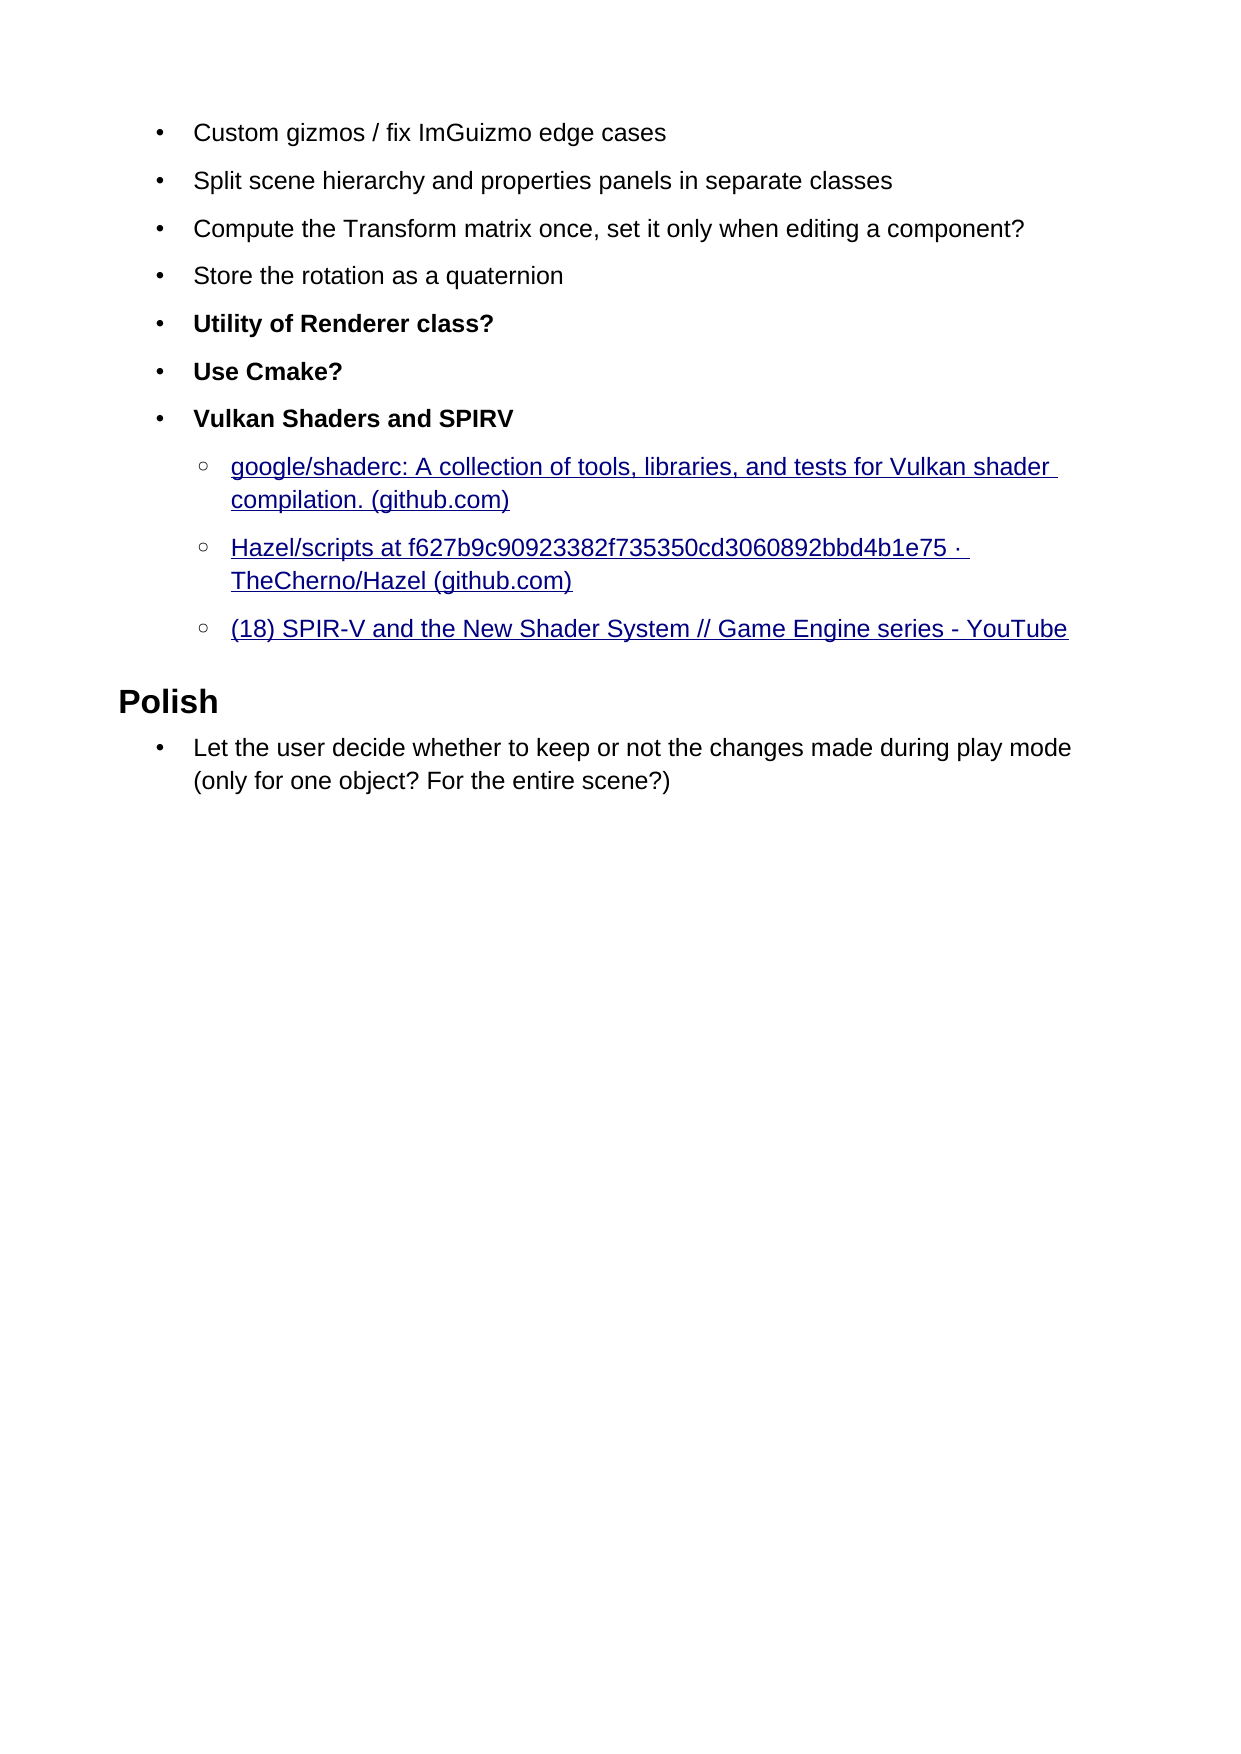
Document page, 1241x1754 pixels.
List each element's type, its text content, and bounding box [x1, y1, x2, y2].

list Hazel/scripts at f627b9c90923382f735350cd3060892bbd4b1e75 · TheCherno/Hazel (github.com) [193, 533, 1122, 595]
list Utility of Renderer class? [156, 309, 1122, 338]
list Split scene hierarchy and properties panels in separate classes [156, 166, 1122, 195]
list google/shaderc: A collection of tools, libraries, and tests for Vulkan shader compilation. (github.com) [193, 452, 1122, 514]
list Custom gizmos / fix ImGuizmo edge cases [156, 118, 1122, 147]
list Store the rotation as a quaternion [156, 261, 1122, 290]
list Use Cmake? [156, 357, 1122, 386]
list Vulkan Shaders and SPIRV [156, 404, 1122, 433]
list Let the user decide whether to keep or not the changes made during play mode (only for one object? For the entire scene?) [156, 733, 1122, 795]
list Compute the Transform matrix once, set it only when editing a component? [156, 213, 1122, 242]
list (18) SPIR-V and the New Shader System // Game Engine series - YouTube [193, 613, 1122, 642]
subtitle Polish [118, 682, 1122, 721]
